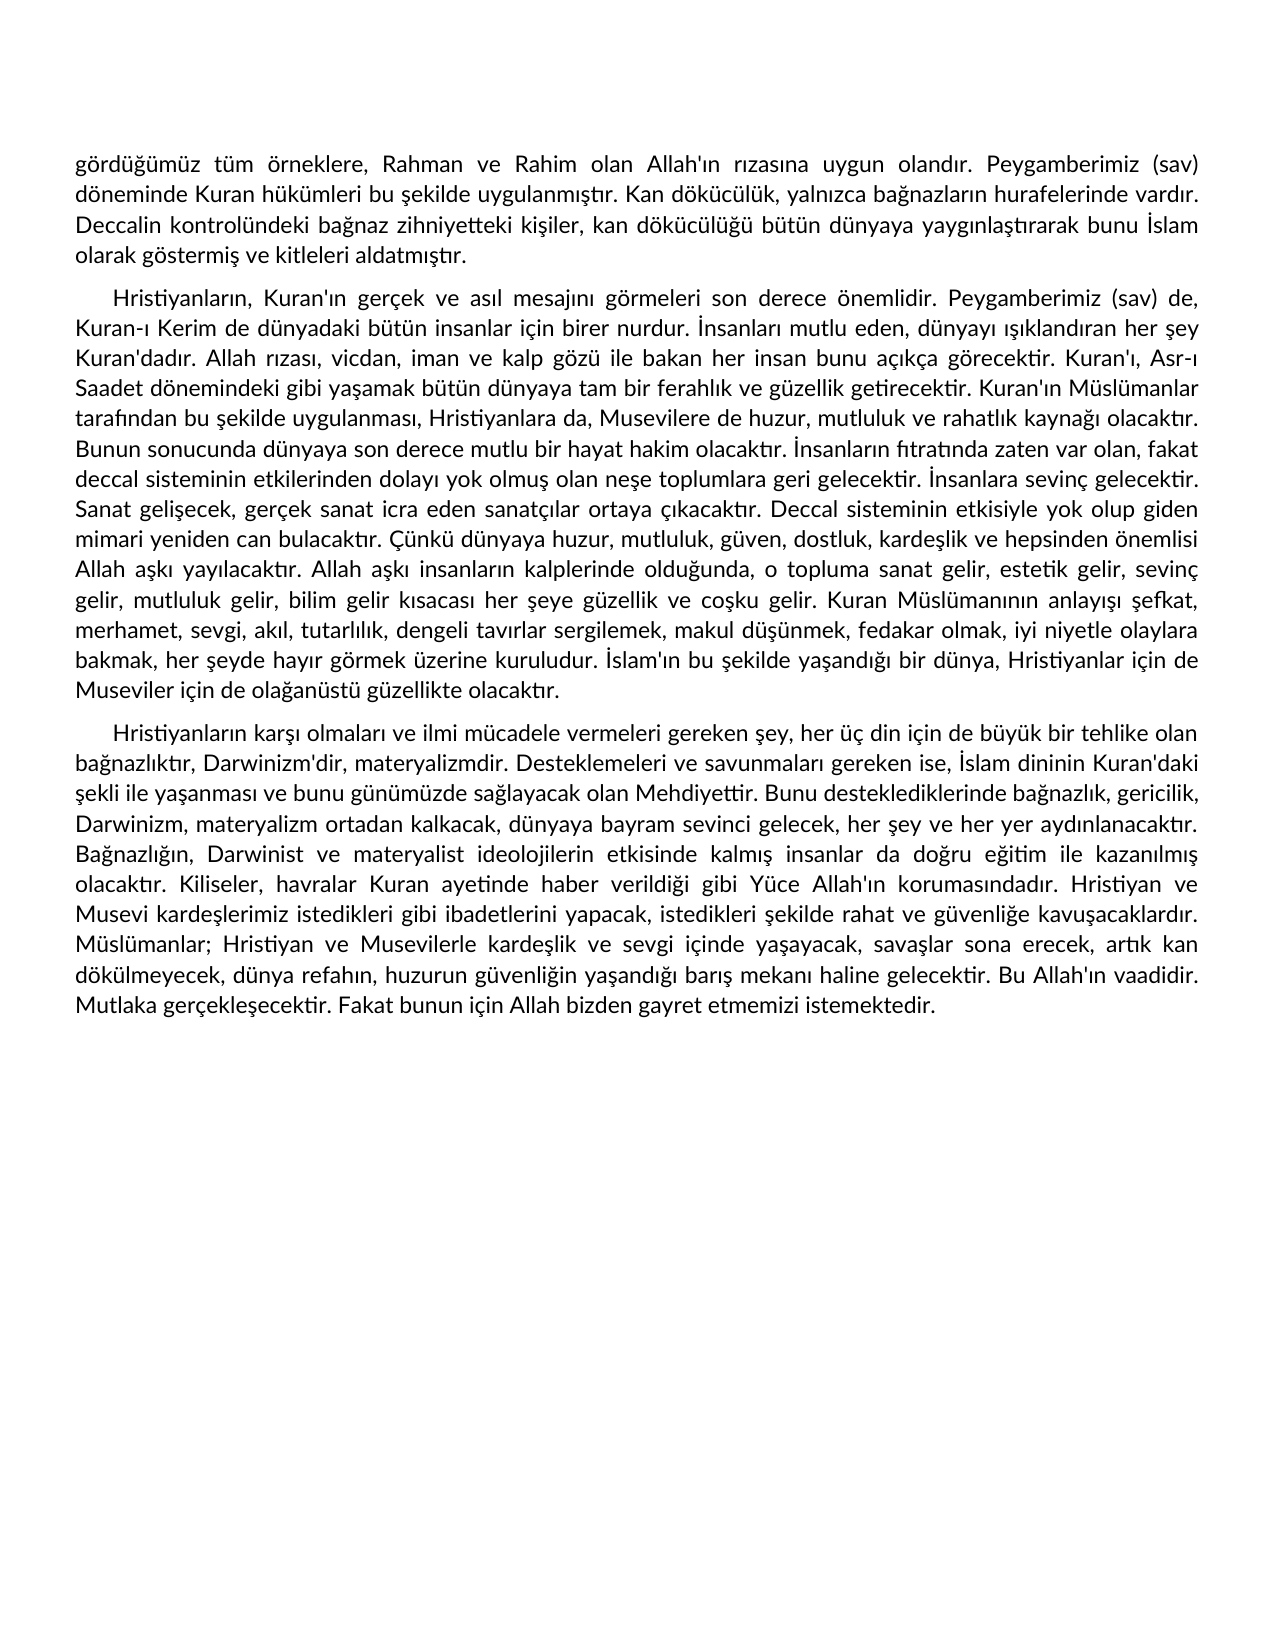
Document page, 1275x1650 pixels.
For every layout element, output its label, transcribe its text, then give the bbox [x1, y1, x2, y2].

text Hristiyanların karşı olmaları ve ilmi mücadele vermeleri gereken şey, her üç din için de büyük bir tehlike olan bağnazlıktır, Darwinizm'dir, materyalizmdir. Desteklemeleri ve savunmaları gereken ise, İslam dininin Kuran'daki şekli ile yaşanması ve bunu günümüzde sağlayacak olan Mehdiyettir. Bunu desteklediklerinde bağnazlık, gericilik, Darwinizm, materyalizm ortadan kalkacak, dünyaya bayram sevinci gelecek, her şey ve her yer aydınlanacaktır. Bağnazlığın, Darwinist ve materyalist ideolojilerin etkisinde kalmış insanlar da doğru eğitim ile kazanılmış olacaktır. Kiliseler, havralar Kuran ayetinde haber verildiği gibi Yüce Allah'ın korumasındadır. Hristiyan ve Musevi kardeşlerimiz istedikleri gibi ibadetlerini yapacak, istedikleri şekilde rahat ve güvenliğe kavuşacaklardır. Müslümanlar; Hristiyan ve Musevilerle kardeşlik ve sevgi içinde yaşayacak, savaşlar sona erecek, artık kan dökülmeyecek, dünya refahın, huzurun güvenliğin yaşandığı barış mekanı haline gelecektir. Bu Allah'ın vaadidir. Mutlaka gerçekleşecektir. Fakat bunun için Allah bizden gayret etmemizi istemektedir. [75, 719, 1200, 1018]
text Hristiyanların, Kuran'ın gerçek ve asıl mesajını görmeleri son derece önemlidir. Peygamberimiz (sav) de, Kuran-ı Kerim de dünyadaki bütün insanlar için birer nurdur. İnsanları mutlu eden, dünyayı ışıklandıran her şey Kuran'dadır. Allah rızası, vicdan, iman ve kalp gözü ile bakan her insan bunu açıkça görecektir. Kuran'ı, Asr-ı Saadet dönemindeki gibi yaşamak bütün dünyaya tam bir ferahlık ve güzellik getirecektir. Kuran'ın Müslümanlar tarafından bu şekilde uygulanması, Hristiyanlara da, Musevilere de huzur, mutluluk ve rahatlık kaynağı olacaktır. Bunun sonucunda dünyaya son derece mutlu bir hayat hakim olacaktır. İnsanların fıtratında zaten var olan, fakat deccal sisteminin etkilerinden dolayı yok olmuş olan neşe toplumlara geri gelecektir. İnsanlara sevinç gelecektir. Sanat gelişecek, gerçek sanat icra eden sanatçılar ortaya çıkacaktır. Deccal sisteminin etkisiyle yok olup giden mimari yeniden can bulacaktır. Çünkü dünyaya huzur, mutluluk, güven, dostluk, kardeşlik ve hepsinden önemlisi Allah aşkı yayılacaktır. Allah aşkı insanların kalplerinde olduğunda, o topluma sanat gelir, estetik gelir, sevinç gelir, mutluluk gelir, bilim gelir kısacası her şeye güzellik ve coşku gelir. Kuran Müslümanının anlayışı şefkat, merhamet, sevgi, akıl, tutarlılık, dengeli tavırlar sergilemek, makul düşünmek, fedakar olmak, iyi niyetle olaylara bakmak, her şeyde hayır görmek üzerine kuruludur. İslam'ın bu şekilde yaşandığı bir dünya, Hristiyanlar için de Museviler için de olağanüstü güzellikte olacaktır. [75, 283, 1200, 703]
text gördüğümüz tüm örneklere, Rahman ve Rahim olan Allah'ın rızasına uygun olandır. Peygamberimiz (sav) döneminde Kuran hükümleri bu şekilde uygulanmıştır. Kan dökücülük, yalnızca bağnazların hurafelerinde vardır. Deccalin kontrolündeki bağnaz zihniyetteki kişiler, kan dökücülüğü bütün dünyaya yaygınlaştırarak bunu İslam olarak göstermiş ve kitleleri aldatmıştır. [75, 150, 1200, 268]
